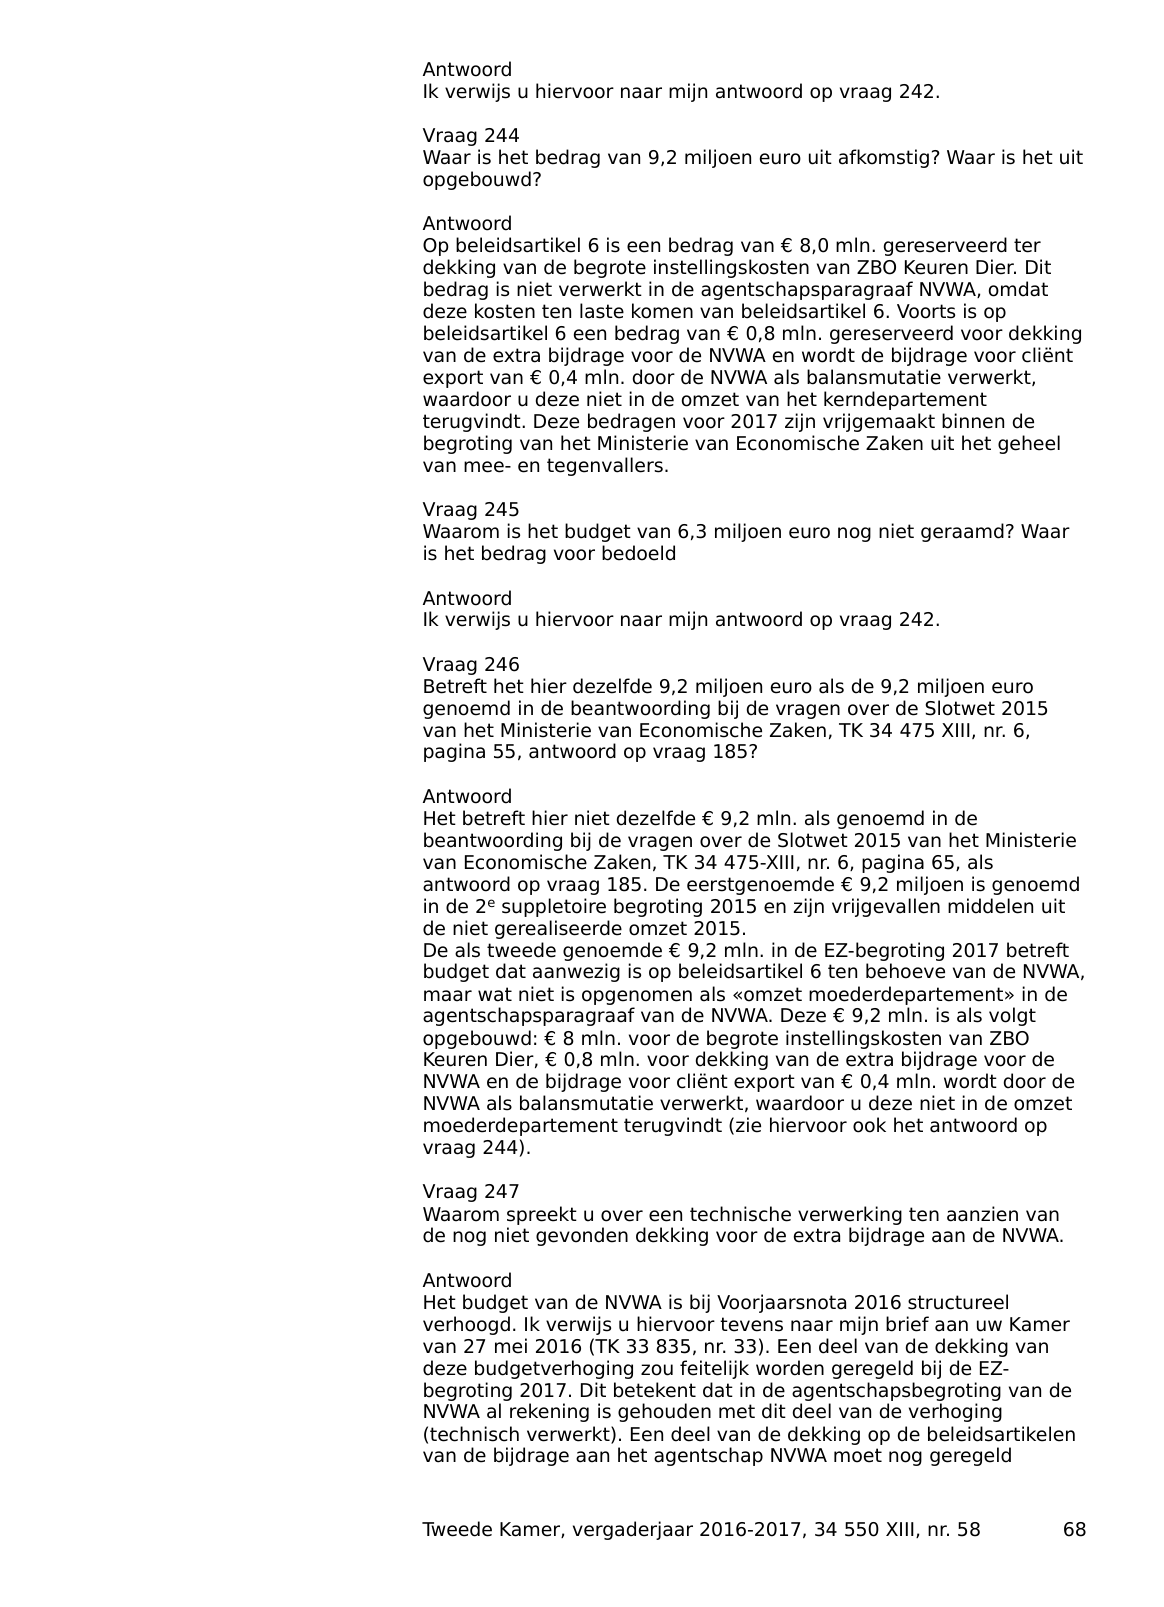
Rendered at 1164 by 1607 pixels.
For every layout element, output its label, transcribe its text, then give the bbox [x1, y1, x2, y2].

text Antwoord [422, 587, 1087, 609]
text Antwoord [422, 1269, 1087, 1292]
text Waarom spreekt u over een technische verwerking ten aanzien van de nog niet gevonden dekking voor de extra bijdrage aan de NVWA. [422, 1203, 1087, 1247]
text Antwoord [422, 213, 1087, 235]
text Vraag 247 [422, 1181, 1087, 1203]
text Het budget van de NVWA is bij Voorjaarsnota 2016 structureel verhoogd. Ik verwijs u hiervoor tevens naar mijn brief aan uw Kamer van 27 mei 2016 (TK 33 835, nr. 33). Een deel van de dekking van deze budgetverhoging zou feitelijk worden geregeld bij de EZ-begroting 2017. Dit betekent dat in de agentschapsbegroting van de NVWA al rekening is gehouden met dit deel van de verhoging (technisch verwerkt). Een deel van de dekking op de beleidsartikelen van de bijdrage aan het agentschap NVWA moet nog geregeld [422, 1292, 1087, 1467]
text Ik verwijs u hiervoor naar mijn antwoord op vraag 242. [422, 609, 1087, 631]
text Vraag 246 [422, 653, 1087, 676]
text Waar is het bedrag van 9,2 miljoen euro uit afkomstig? Waar is het uit opgebouwd? [422, 147, 1087, 191]
text Betreft het hier dezelfde 9,2 miljoen euro als de 9,2 miljoen euro genoemd in de beantwoording bij de vragen over de Slotwet 2015 van het Ministerie van Economische Zaken, TK 34 475 XIII, nr. 6, pagina 55, antwoord op vraag 185? [422, 676, 1087, 763]
text Antwoord [422, 786, 1087, 808]
text De als tweede genoemde € 9,2 mln. in de EZ-begroting 2017 betreft budget dat aanwezig is op beleidsartikel 6 ten behoeve van de NVWA, maar wat niet is opgenomen als «omzet moederdepartement» in de agentschapsparagraaf van de NVWA. Deze € 9,2 mln. is als volgt opgebouwd: € 8 mln. voor de begrote instellingskosten van ZBO Keuren Dier, € 0,8 mln. voor dekking van de extra bijdrage voor de NVWA en de bijdrage voor cliënt export van € 0,4 mln. wordt door de NVWA als balansmutatie verwerkt, waardoor u deze niet in de omzet moederdepartement terugvindt (zie hiervoor ook het antwoord op vraag 244). [422, 939, 1087, 1159]
text Ik verwijs u hiervoor naar mijn antwoord op vraag 242. [422, 81, 1087, 103]
text Het betreft hier niet dezelfde € 9,2 mln. als genoemd in de beantwoording bij de vragen over de Slotwet 2015 van het Ministerie van Economische Zaken, TK 34 475-XIII, nr. 6, pagina 65, als antwoord op vraag 185. De eerstgenoemde € 9,2 miljoen is genoemd in de 2e suppletoire begroting 2015 en zijn vrijgevallen middelen uit de niet gerealiseerde omzet 2015. [422, 808, 1087, 939]
text Waarom is het budget van 6,3 miljoen euro nog niet geraamd? Waar is het bedrag voor bedoeld [422, 521, 1087, 565]
text Vraag 245 [422, 499, 1087, 521]
text Op beleidsartikel 6 is een bedrag van € 8,0 mln. gereserveerd ter dekking van de begrote instellingskosten van ZBO Keuren Dier. Dit bedrag is niet verwerkt in de agentschapsparagraaf NVWA, omdat deze kosten ten laste komen van beleidsartikel 6. Voorts is op beleidsartikel 6 een bedrag van € 0,8 mln. gereserveerd voor dekking van de extra bijdrage voor de NVWA en wordt de bijdrage voor cliënt export van € 0,4 mln. door de NVWA als balansmutatie verwerkt, waardoor u deze niet in de omzet van het kerndepartement terugvindt. Deze bedragen voor 2017 zijn vrijgemaakt binnen de begroting van het Ministerie van Economische Zaken uit het geheel van mee- en tegenvallers. [422, 235, 1087, 477]
text Antwoord [422, 59, 1087, 81]
text Vraag 244 [422, 125, 1087, 147]
